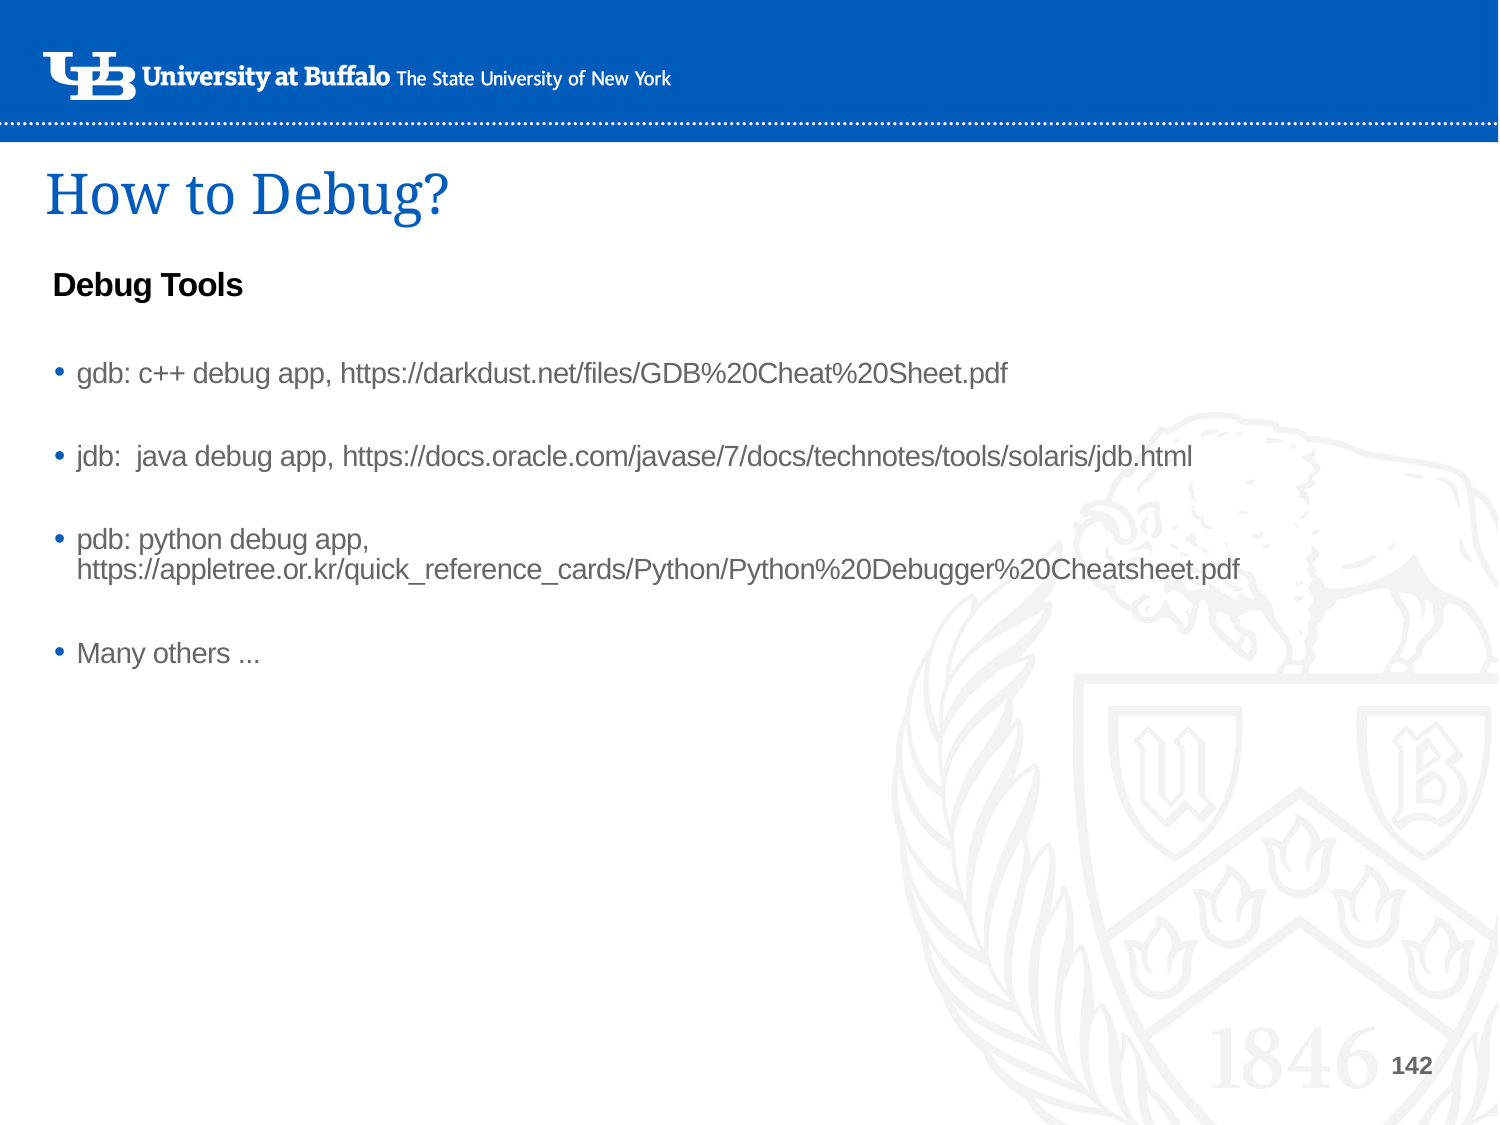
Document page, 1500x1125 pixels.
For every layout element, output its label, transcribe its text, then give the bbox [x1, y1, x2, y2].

text_box Debug Tools [37, 258, 1216, 311]
picture [0, 0, 1499, 1125]
list gdb: c++ debug app, https://darkdust.net/files/GDB%20Cheat%20Sheet.pdf jdb: java debug app, https://docs.oracle.com/javase/7/docs/technotes/tools/solaris/jdb.html pdb: python debug app, https://appletree.or.kr/quick_reference_cards/Python/Python%20Debugger%20Cheatsheet.pdf Many others ... [24, 351, 1351, 726]
title How to Debug? [30, 153, 1387, 233]
